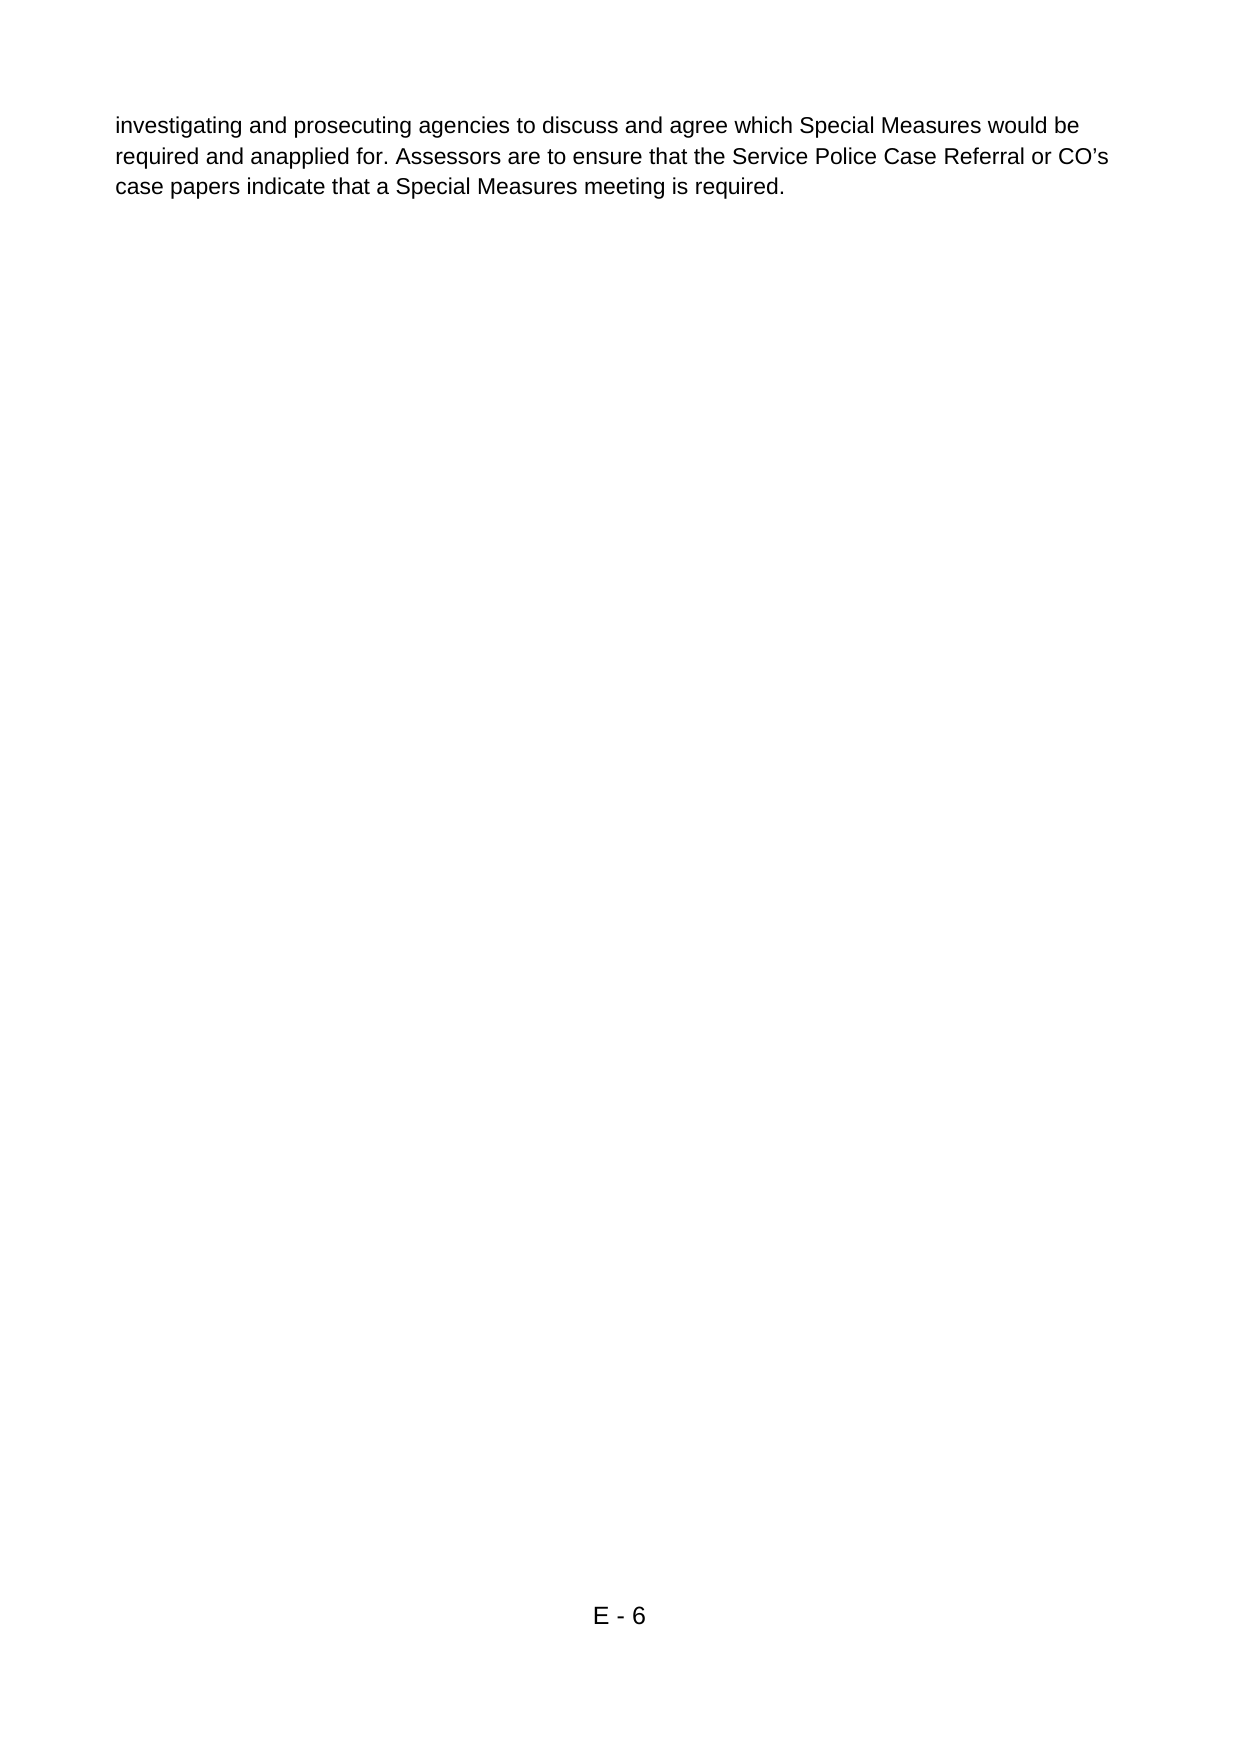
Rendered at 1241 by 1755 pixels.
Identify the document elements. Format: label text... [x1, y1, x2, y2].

list investigating and prosecuting agencies to discuss and agree which Special Measures would be required and anapplied for. Assessors are to ensure that the Service Police Case Referral or CO’s case papers indicate that a Special Measures meeting is required. [115, 112, 1110, 199]
